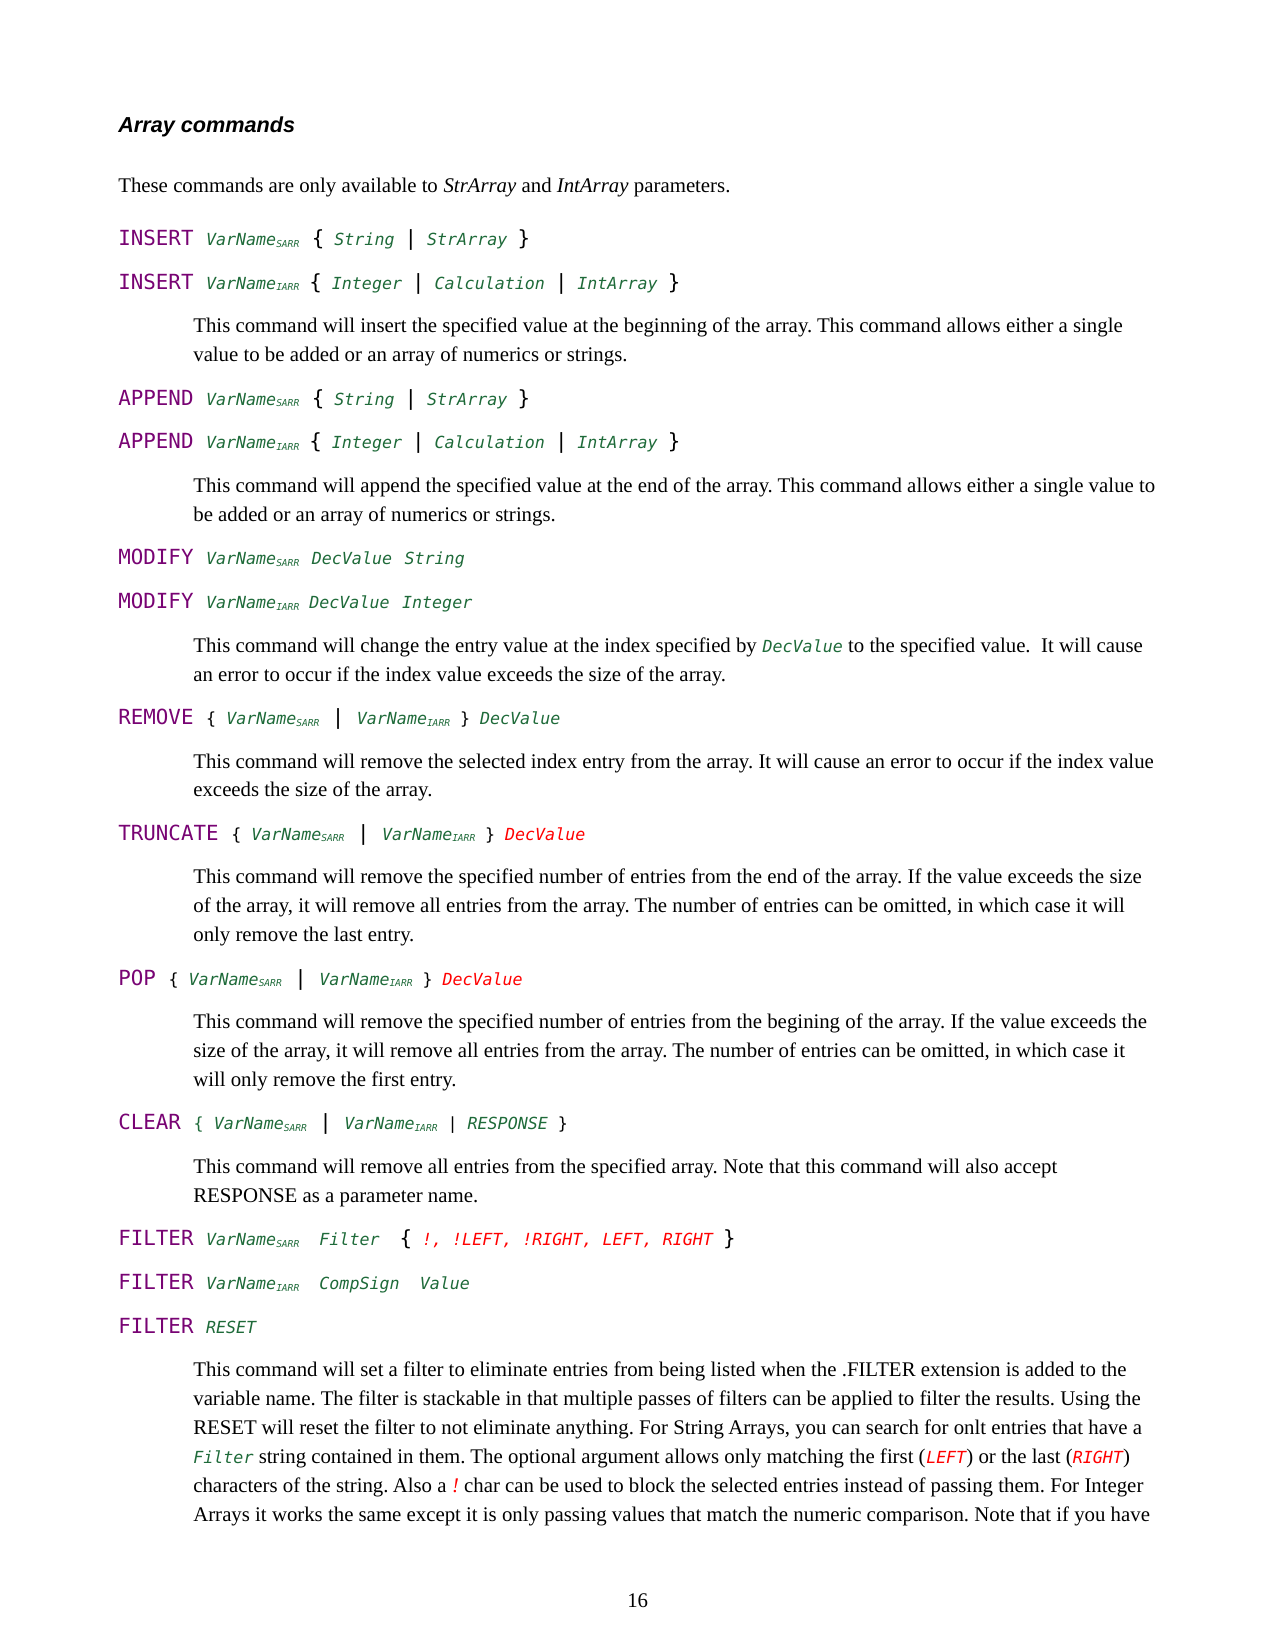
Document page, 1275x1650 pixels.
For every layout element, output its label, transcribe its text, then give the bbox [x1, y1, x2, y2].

text This command will remove all entries from the specified array. Note that this command will also accept RESPONSE as a parameter name. [193, 1154, 1157, 1207]
text POP { VarNameSARR | VarNameIARR } DecValue [118, 966, 1157, 990]
text FILTER VarNameSARR Filter { !, !LEFT, !RIGHT, LEFT, RIGHT } [118, 1226, 1157, 1251]
text This command will insert the specified value at the beginning of the array. This command allows either a single value to be added or an array of numerics or strings. [193, 313, 1157, 366]
text TRUNCATE { VarNameSARR | VarNameIARR } DecValue [118, 821, 1157, 845]
text APPEND VarNameIARR { Integer | Calculation | IntArray } [118, 429, 1157, 454]
text MODIFY VarNameIARR DecValue Integer [118, 589, 1157, 613]
text FILTER VarNameIARR CompSign Value [118, 1270, 1157, 1294]
text CLEAR { VarNameSARR | VarNameIARR | RESPONSE } [118, 1110, 1157, 1135]
text INSERT VarNameIARR { Integer | Calculation | IntArray } [118, 270, 1157, 294]
text This command will remove the specified number of entries from the end of the array. If the value exceeds the size of the array, it will remove all entries from the array. The number of entries can be omitted, in which case it will only remove the last entry. [193, 864, 1157, 946]
text These commands are only available to StrArray and IntArray parameters. [118, 173, 1157, 197]
text INSERT VarNameSARR { String | StrArray } [118, 226, 1157, 250]
text This command will remove the specified number of entries from the begining of the array. If the value exceeds the size of the array, it will remove all entries from the array. The number of entries can be omitted, in which case it will only remove the first entry. [193, 1009, 1157, 1091]
text FILTER RESET [118, 1314, 1157, 1338]
text MODIFY VarNameSARR DecValue String [118, 545, 1157, 569]
text This command will set a filter to eliminate entries from being listed when the .FILTER extension is added to the variable name. The filter is stackable in that multiple passes of filters can be applied to filter the results. Using the RESET will reset the filter to not eliminate anything. For String Arrays, you can search for onlt entries that have a Filter string contained in them. The optional argument allows only matching the first (LEFT) or the last (RIGHT) characters of the string. Also a ! char can be used to block the selected entries instead of passing them. For Integer Arrays it works the same except it is only passing values that match the numeric comparison. Note that if you have [193, 1357, 1157, 1526]
subtitle Array commands [118, 112, 1157, 137]
text APPEND VarNameSARR { String | StrArray } [118, 386, 1157, 410]
text This command will remove the selected index entry from the array. It will cause an error to occur if the index value exceeds the size of the array. [193, 748, 1157, 801]
text This command will append the specified value at the end of the array. This command allows either a single value to be added or an array of numerics or strings. [193, 473, 1157, 526]
text REMOVE { VarNameSARR | VarNameIARR } DecValue [118, 705, 1157, 729]
text This command will change the entry value at the index specified by DecValue to the specified value. It will cause an error to occur if the index value exceeds the size of the array. [193, 633, 1157, 686]
